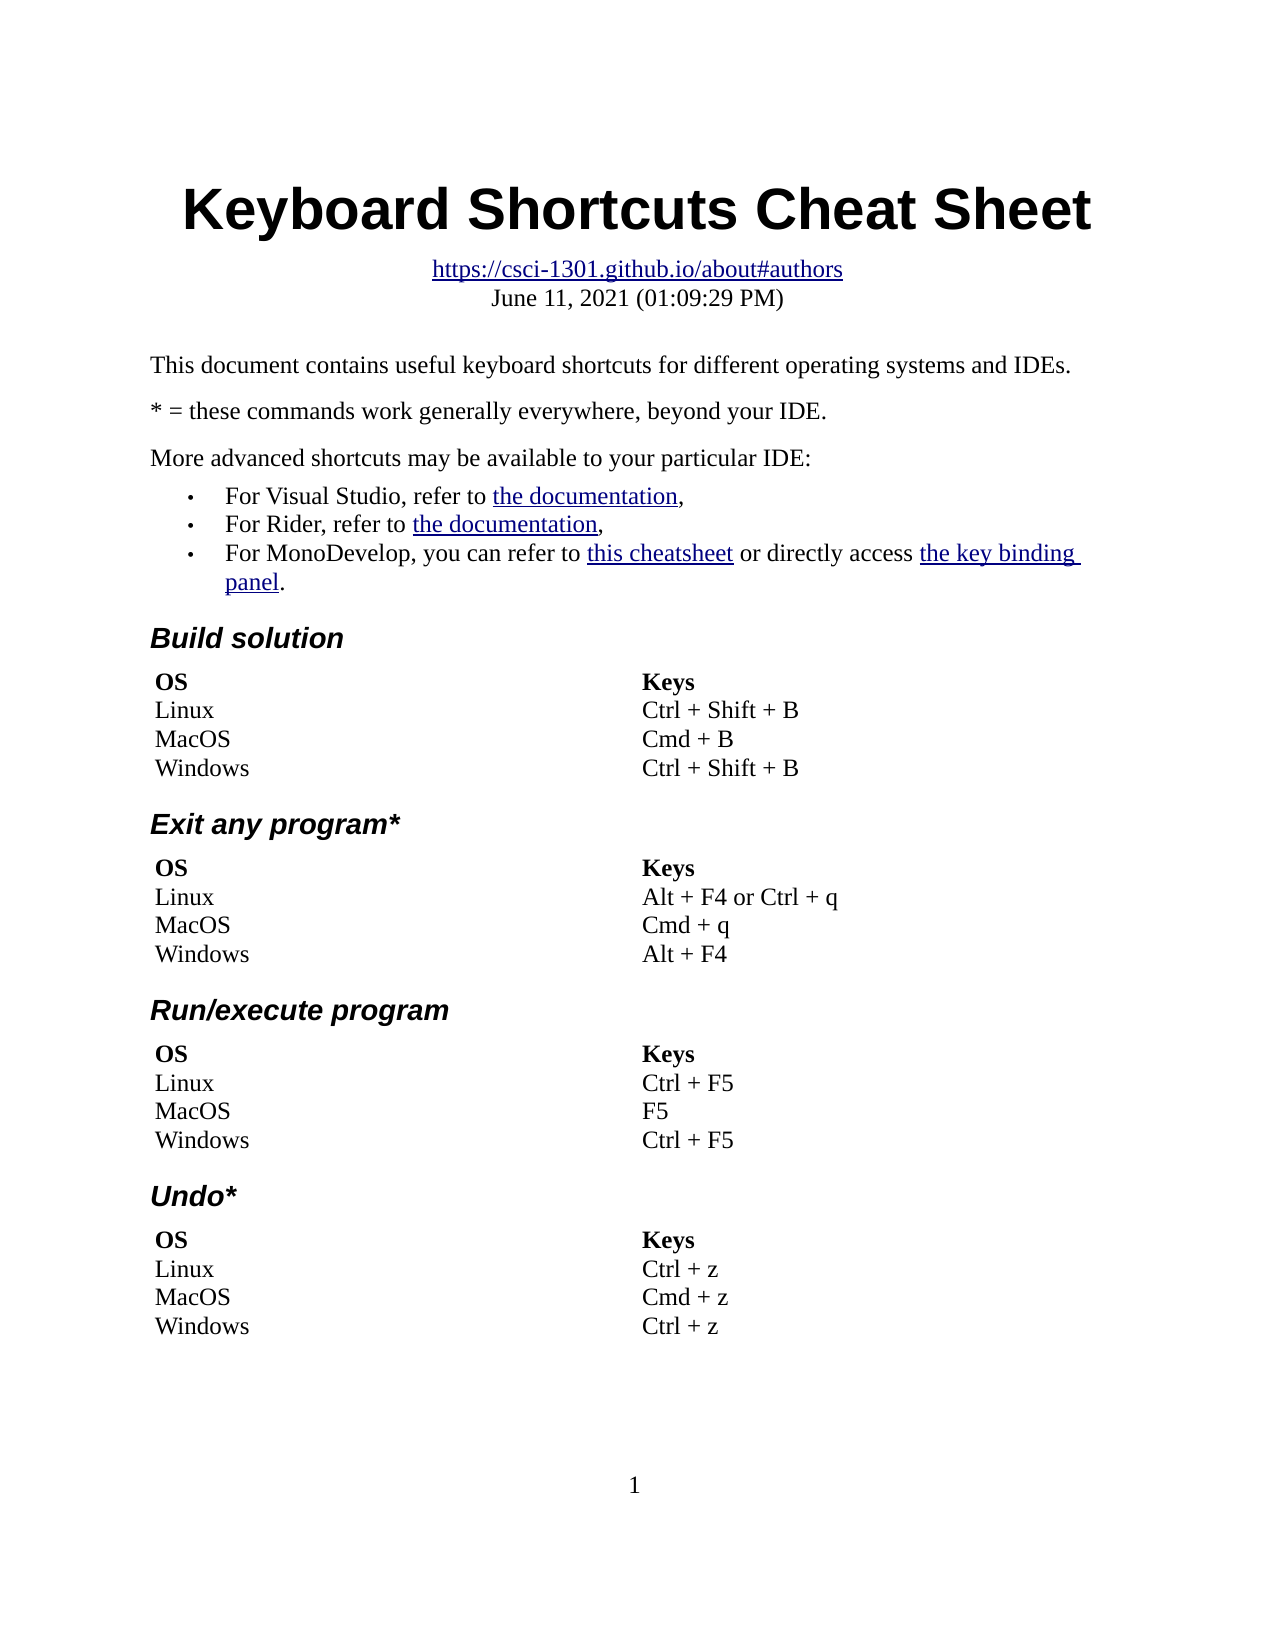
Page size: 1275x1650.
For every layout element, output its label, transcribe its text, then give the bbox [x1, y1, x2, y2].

subtitle Run/execute program [150, 993, 1125, 1026]
table_cell Ctrl + z [638, 1254, 1125, 1282]
table_cell Linux [150, 1068, 637, 1096]
table_cell Cmd + q [638, 910, 1125, 939]
text More advanced shortcuts may be available to your particular IDE: [150, 443, 1125, 472]
table_header Keys [638, 667, 1125, 696]
text June 11, 2021 (01:09:29 PM) [150, 283, 1125, 312]
table_cell Linux [150, 696, 637, 724]
table_header OS [150, 1225, 637, 1254]
table_cell MacOS [150, 724, 637, 753]
list For Visual Studio, refer to the documentation, [187, 481, 1125, 509]
text * = these commands work generally everywhere, beyond your IDE. [150, 396, 1125, 425]
text This document contains useful keyboard shortcuts for different operating systems and IDEs. [150, 350, 1125, 378]
table_cell Ctrl + Shift + B [638, 753, 1125, 782]
table_cell Alt + F4 [638, 939, 1125, 968]
table_cell MacOS [150, 1283, 637, 1311]
table_cell Alt + F4 or Ctrl + q [638, 882, 1125, 910]
list For Rider, refer to the documentation, [187, 509, 1125, 538]
title Keyboard Shortcuts Cheat Sheet [150, 175, 1125, 242]
table_cell Ctrl + z [638, 1311, 1125, 1340]
table_header OS [150, 853, 637, 882]
subtitle Exit any program* [150, 807, 1125, 840]
table_cell F5 [638, 1096, 1125, 1125]
table_cell Cmd + B [638, 724, 1125, 753]
table_cell Windows [150, 1125, 637, 1154]
table_header Keys [638, 1039, 1125, 1068]
table_cell MacOS [150, 1096, 637, 1125]
table_cell Windows [150, 1311, 637, 1340]
table_cell Linux [150, 882, 637, 910]
table_cell Windows [150, 753, 637, 782]
table_cell Linux [150, 1254, 637, 1282]
table_cell Ctrl + F5 [638, 1068, 1125, 1096]
table_cell Ctrl + F5 [638, 1125, 1125, 1154]
text https://csci-1301.github.io/about#authors [150, 254, 1125, 283]
table_cell MacOS [150, 910, 637, 939]
table_header Keys [638, 1225, 1125, 1254]
table_header OS [150, 667, 637, 696]
table_cell Cmd + z [638, 1283, 1125, 1311]
table_header OS [150, 1039, 637, 1068]
list For MonoDevelop, you can refer to this cheatsheet or directly access the key binding panel. [187, 538, 1125, 596]
table_cell Windows [150, 939, 637, 968]
table_header Keys [638, 853, 1125, 882]
subtitle Undo* [150, 1179, 1125, 1212]
table_cell Ctrl + Shift + B [638, 696, 1125, 724]
subtitle Build solution [150, 621, 1125, 654]
